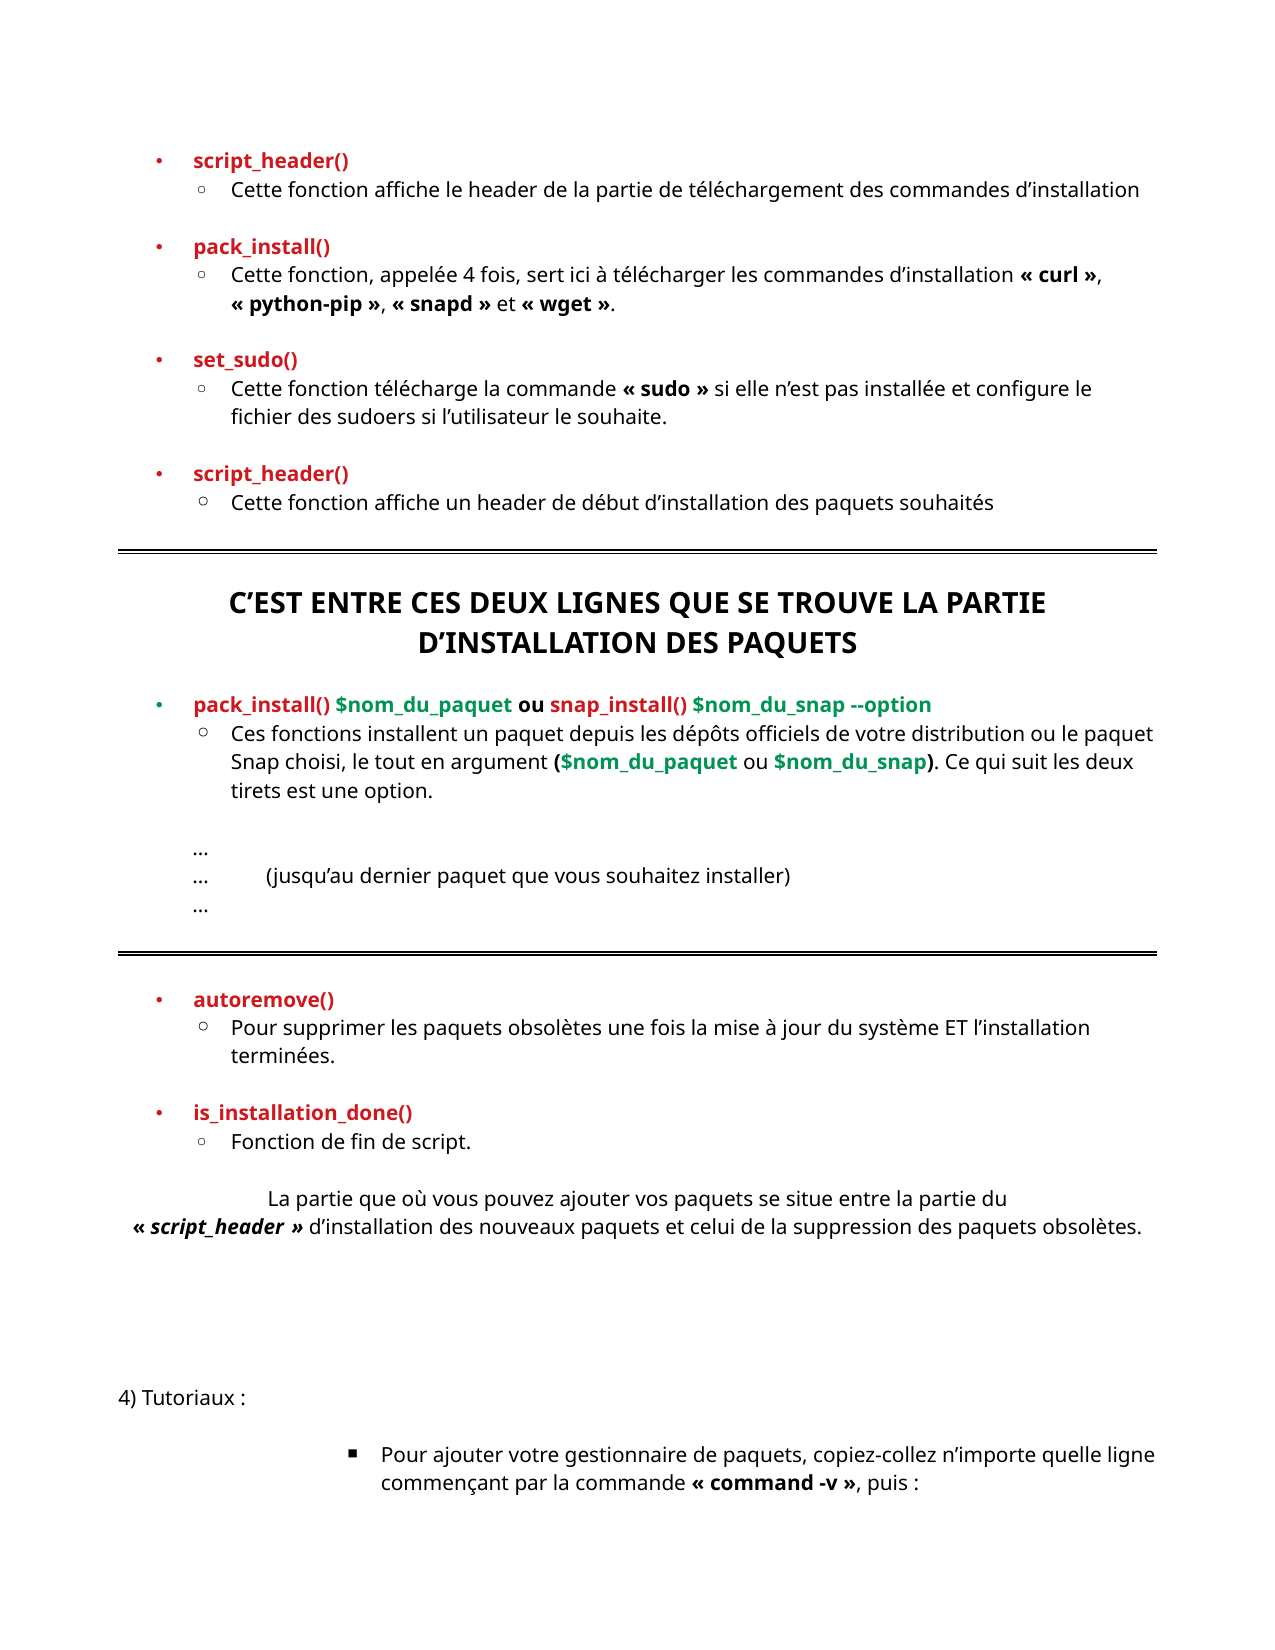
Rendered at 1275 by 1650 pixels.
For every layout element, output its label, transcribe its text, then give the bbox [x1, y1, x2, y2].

list Cette fonction affiche le header de la partie de téléchargement des commandes d’installation [193, 175, 1157, 203]
text 4) Tutoriaux : [118, 1383, 1157, 1411]
list pack_install() $nom_du_paquet ou snap_install() $nom_du_snap --option [156, 691, 1157, 719]
list is_installation_done() [156, 1098, 1157, 1127]
list Ces fonctions installent un paquet depuis les dépôts officiels de votre distribution ou le paquet Snap choisi, le tout en argument ($nom_du_paquet ou $nom_du_snap). Ce qui suit les deux tirets est une option. [193, 719, 1157, 804]
text … [118, 890, 1157, 918]
list Pour ajouter votre gestionnaire de paquets, copiez-collez n’importe quelle ligne commençant par la commande « command -v », puis : [343, 1440, 1157, 1497]
text … [118, 833, 1157, 861]
list script_header() [156, 459, 1157, 488]
list Cette fonction télécharge la commande « sudo » si elle n’est pas installée et configure le fichier des sudoers si l’utilisateur le souhaite. [193, 374, 1157, 431]
list Cette fonction, appelée 4 fois, sert ici à télécharger les commandes d’installation « curl », « python-pip », « snapd » et « wget ». [193, 260, 1157, 317]
list script_header() [156, 147, 1157, 175]
list Cette fonction affiche un header de début d’installation des paquets souhaités [193, 488, 1157, 516]
text La partie que où vous pouvez ajouter vos paquets se situe entre la partie du « script_header » d’installation des nouveaux paquets et celui de la suppression des paquets obsolètes. [118, 1184, 1157, 1241]
list Pour supprimer les paquets obsolètes une fois la mise à jour du système ET l’installation terminées. [193, 1013, 1157, 1070]
list set_sudo() [156, 346, 1157, 374]
list Fonction de fin de script. [193, 1127, 1157, 1155]
text C’EST ENTRE CES DEUX LIGNES QUE SE TROUVE LA PARTIE D’INSTALLATION DES PAQUETS [118, 583, 1157, 662]
text … (jusqu’au dernier paquet que vous souhaitez installer) [118, 861, 1157, 890]
list autoremove() [156, 985, 1157, 1013]
list pack_install() [156, 232, 1157, 260]
